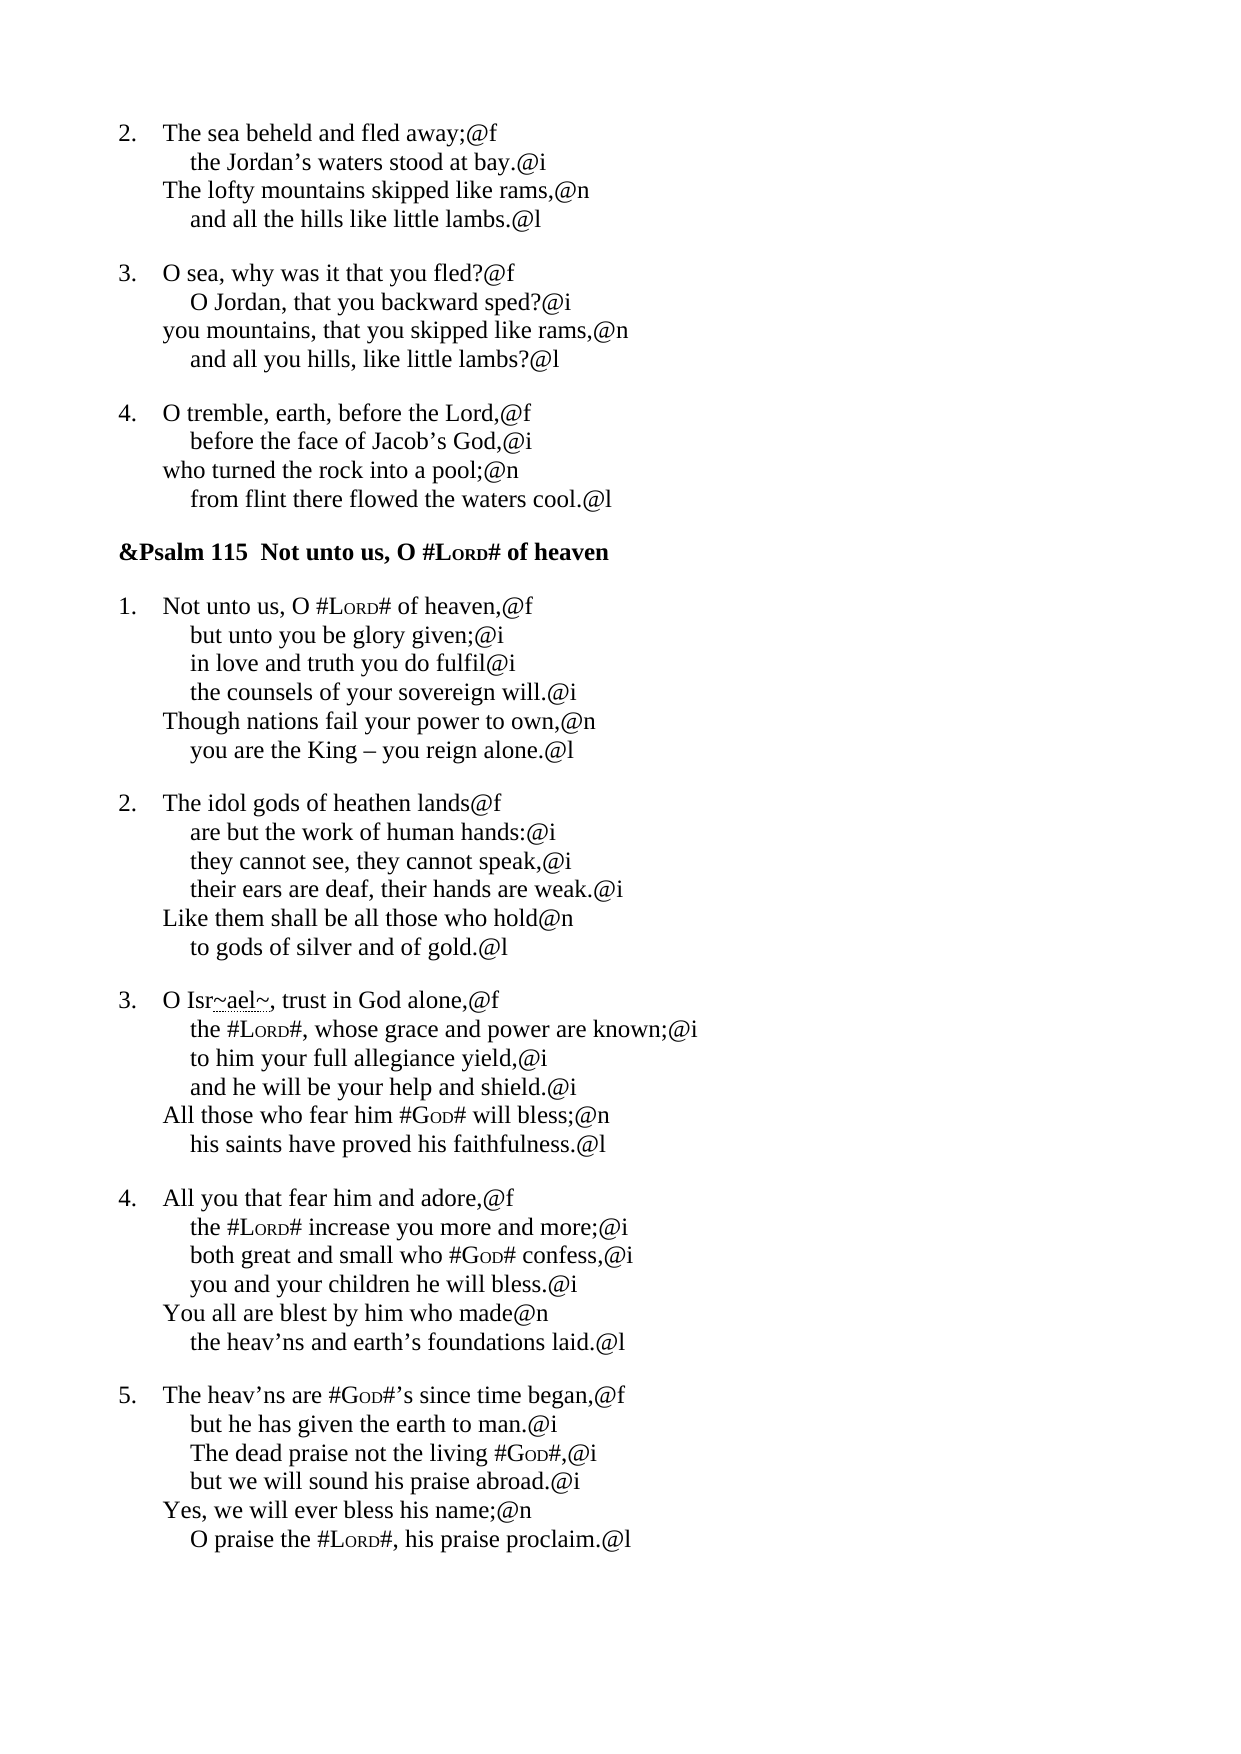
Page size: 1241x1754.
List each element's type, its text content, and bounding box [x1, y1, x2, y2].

text O Jordan, that you backward sped?@i [171, 287, 1122, 315]
text The lofty mountains skipped like rams,@n [162, 176, 1122, 204]
text 4. O tremble, earth, before the Lord,@f [118, 398, 1122, 426]
text to him your full allegiance yield,@i [171, 1043, 1122, 1072]
text from flint there flowed the waters cool.@l [171, 484, 1122, 513]
text you mountains, that you skipped like rams,@n [162, 315, 1122, 344]
text Like them shall be all those who hold@n [162, 903, 1122, 932]
text they cannot see, they cannot speak,@i [171, 846, 1122, 874]
text 5. The heav’ns are #God#’s since time began,@f [118, 1380, 1122, 1409]
text you are the King – you reign alone.@l [171, 735, 1122, 763]
text and he will be your help and shield.@i [171, 1072, 1122, 1101]
text and all you hills, like little lambs?@l [171, 344, 1122, 373]
text 3. O sea, why was it that you fled?@f [118, 258, 1122, 287]
text his saints have proved his faithfulness.@l [171, 1129, 1122, 1158]
text O praise the #Lord#, his praise proclaim.@l [171, 1524, 1122, 1553]
text 4. All you that fear him and adore,@f [118, 1183, 1122, 1212]
text 2. The sea beheld and fled away;@f [118, 118, 1122, 147]
text the counsels of your sovereign will.@i [171, 677, 1122, 706]
subtitle &Psalm 115 Not unto us, O #Lord# of heaven [118, 537, 1122, 566]
text are but the work of human hands:@i [171, 817, 1122, 846]
text Yes, we will ever bless his name;@n [162, 1495, 1122, 1524]
text You all are blest by him who made@n [162, 1298, 1122, 1327]
text but unto you be glory given;@i [171, 620, 1122, 648]
text their ears are deaf, their hands are weak.@i [171, 874, 1122, 903]
text 1. Not unto us, O #Lord# of heaven,@f [118, 591, 1122, 620]
text the Jordan’s waters stood at bay.@i [171, 147, 1122, 176]
text who turned the rock into a pool;@n [162, 455, 1122, 484]
text but we will sound his praise abroad.@i [171, 1466, 1122, 1495]
text you and your children he will bless.@i [171, 1269, 1122, 1298]
text to gods of silver and of gold.@l [171, 932, 1122, 961]
text in love and truth you do fulfil@i [171, 648, 1122, 677]
text The dead praise not the living #God#,@i [171, 1438, 1122, 1466]
text the #Lord#, whose grace and power are known;@i [171, 1014, 1122, 1043]
text both great and small who #God# confess,@i [171, 1240, 1122, 1269]
text 2. The idol gods of heathen lands@f [118, 788, 1122, 817]
text Though nations fail your power to own,@n [162, 706, 1122, 735]
text but he has given the earth to man.@i [171, 1409, 1122, 1438]
text and all the hills like little lambs.@l [171, 204, 1122, 233]
text All those who fear him #God# will bless;@n [162, 1101, 1122, 1129]
text the heav’ns and earth’s foundations laid.@l [171, 1327, 1122, 1355]
text 3. O Isr~ael~, trust in God alone,@f [118, 986, 1122, 1014]
text before the face of Jacob’s God,@i [171, 426, 1122, 455]
text the #Lord# increase you more and more;@i [171, 1212, 1122, 1240]
